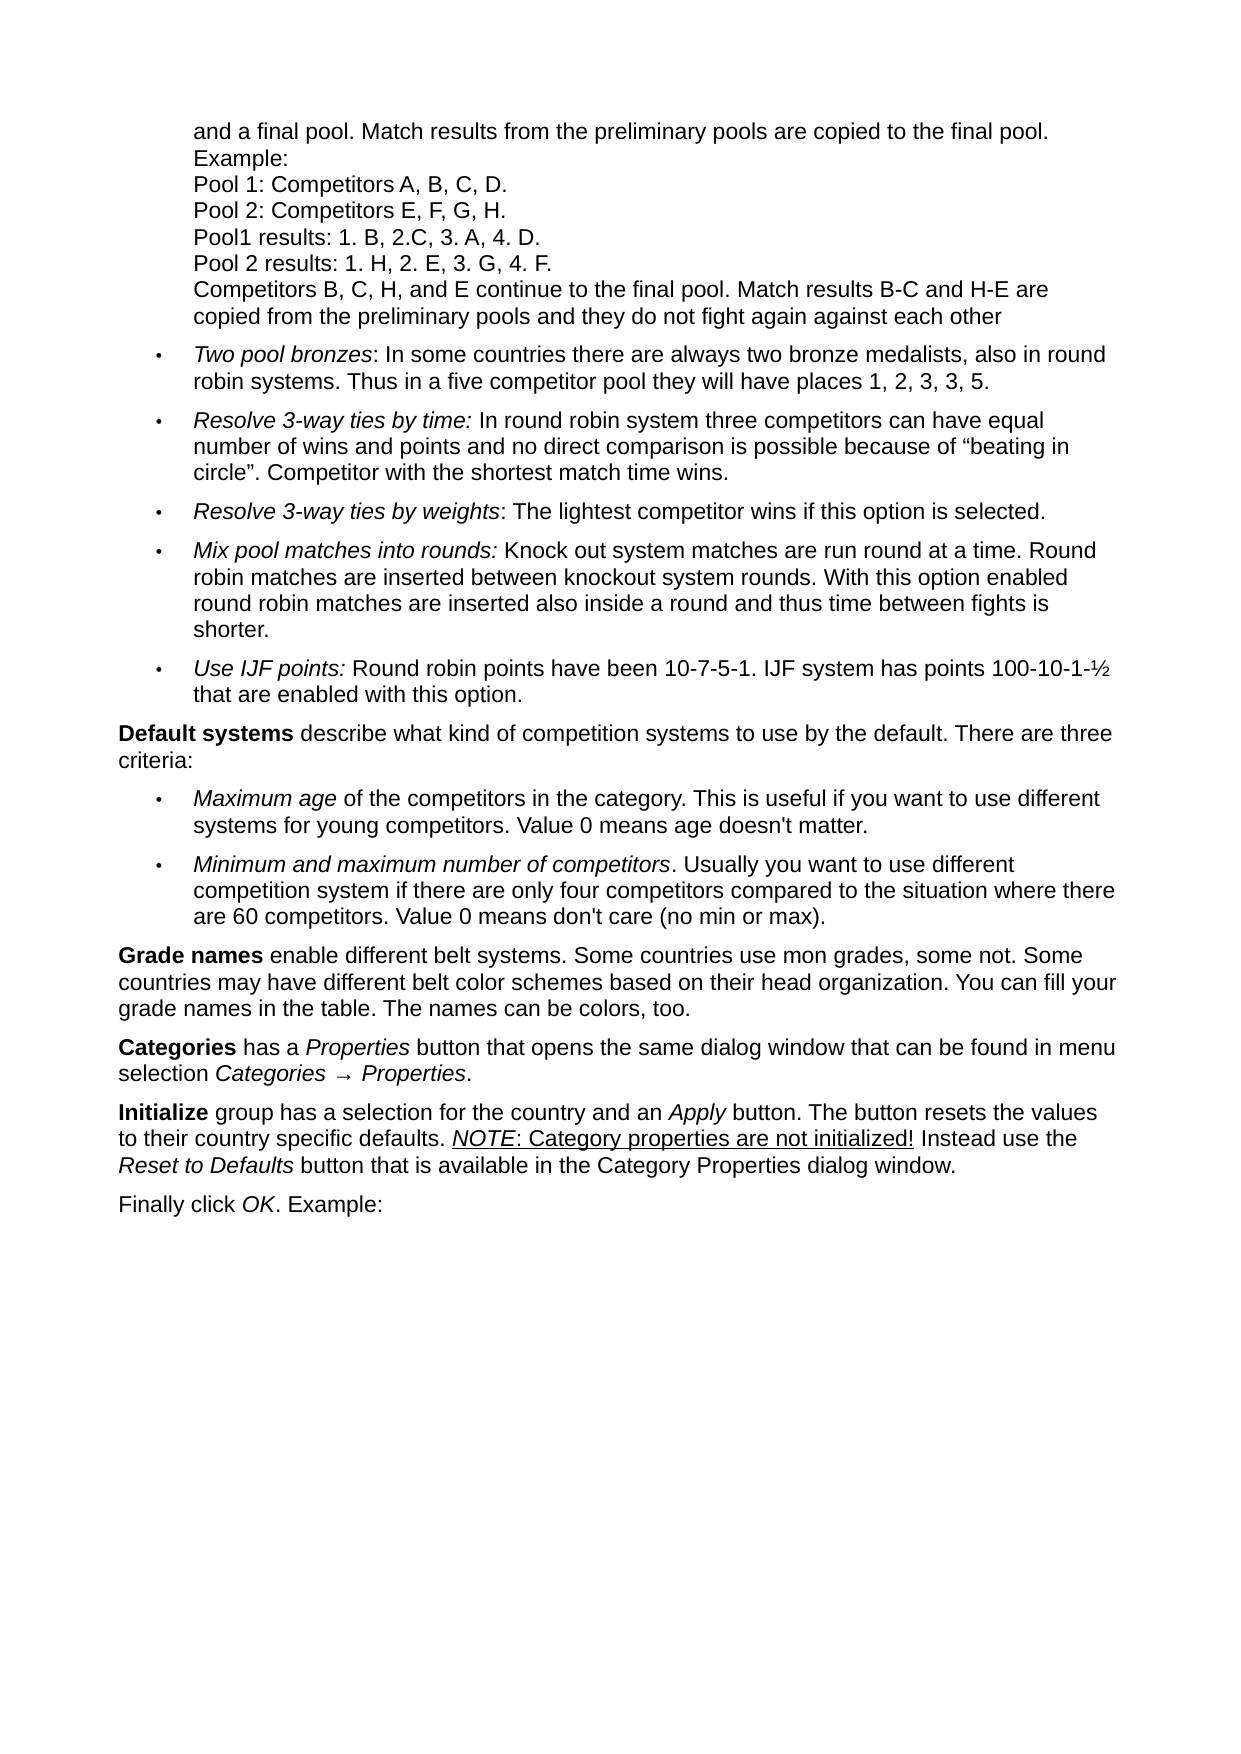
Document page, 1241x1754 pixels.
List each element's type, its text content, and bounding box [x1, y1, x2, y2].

text Finally click OK. Example: [118, 1191, 1122, 1217]
list Minimum and maximum number of competitors. Usually you want to use different competition system if there are only four competitors compared to the situation where there are 60 competitors. Value 0 means don't care (no min or max). [156, 851, 1122, 930]
text Categories has a Properties button that opens the same dialog window that can be found in menu selection Categories → Properties. [118, 1034, 1122, 1086]
list and a final pool. Match results from the preliminary pools are copied to the final pool. Example: Pool 1: Competitors A, B, C, D. Pool 2: Competitors E, F, G, H. Pool1 results: 1. B, 2.C, 3. A, 4. D. Pool 2 results: 1. H, 2. E, 3. G, 4. F. Competitors B, C, H, and E continue to the final pool. Match results B-C and H-E are copied from the preliminary pools and they do not fight again against each other [156, 118, 1122, 329]
list Resolve 3-way ties by weights: The lightest competitor wins if this option is selected. [156, 498, 1122, 524]
list Use IJF points: Round robin points have been 10-7-5-1. IJF system has points 100-10-1-½ that are enabled with this option. [156, 655, 1122, 708]
text Grade names enable different belt systems. Some countries use mon grades, some not. Some countries may have different belt color schemes based on their head organization. You can fill your grade names in the table. The names can be colors, too. [118, 942, 1122, 1021]
list Two pool bronzes: In some countries there are always two bronze medalists, also in round robin systems. Thus in a five competitor pool they will have places 1, 2, 3, 3, 5. [156, 341, 1122, 394]
text Initialize group has a selection for the country and an Apply button. The button resets the values to their country specific defaults. NOTE: Category properties are not initialized! Instead use the Reset to Defaults button that is available in the Category Properties dialog window. [118, 1099, 1122, 1178]
list Mix pool matches into rounds: Knock out system matches are run round at a time. Round robin matches are inserted between knockout system rounds. With this option enabled round robin matches are inserted also inside a round and thus time between fights is shorter. [156, 537, 1122, 642]
list Resolve 3-way ties by time: In round robin system three competitors can have equal number of wins and points and no direct comparison is possible because of “beating in circle”. Competitor with the shortest match time wins. [156, 407, 1122, 486]
text Default systems describe what kind of competition systems to use by the default. There are three criteria: [118, 720, 1122, 773]
list Maximum age of the competitors in the category. This is useful if you want to use different systems for young competitors. Value 0 means age doesn't matter. [156, 785, 1122, 838]
